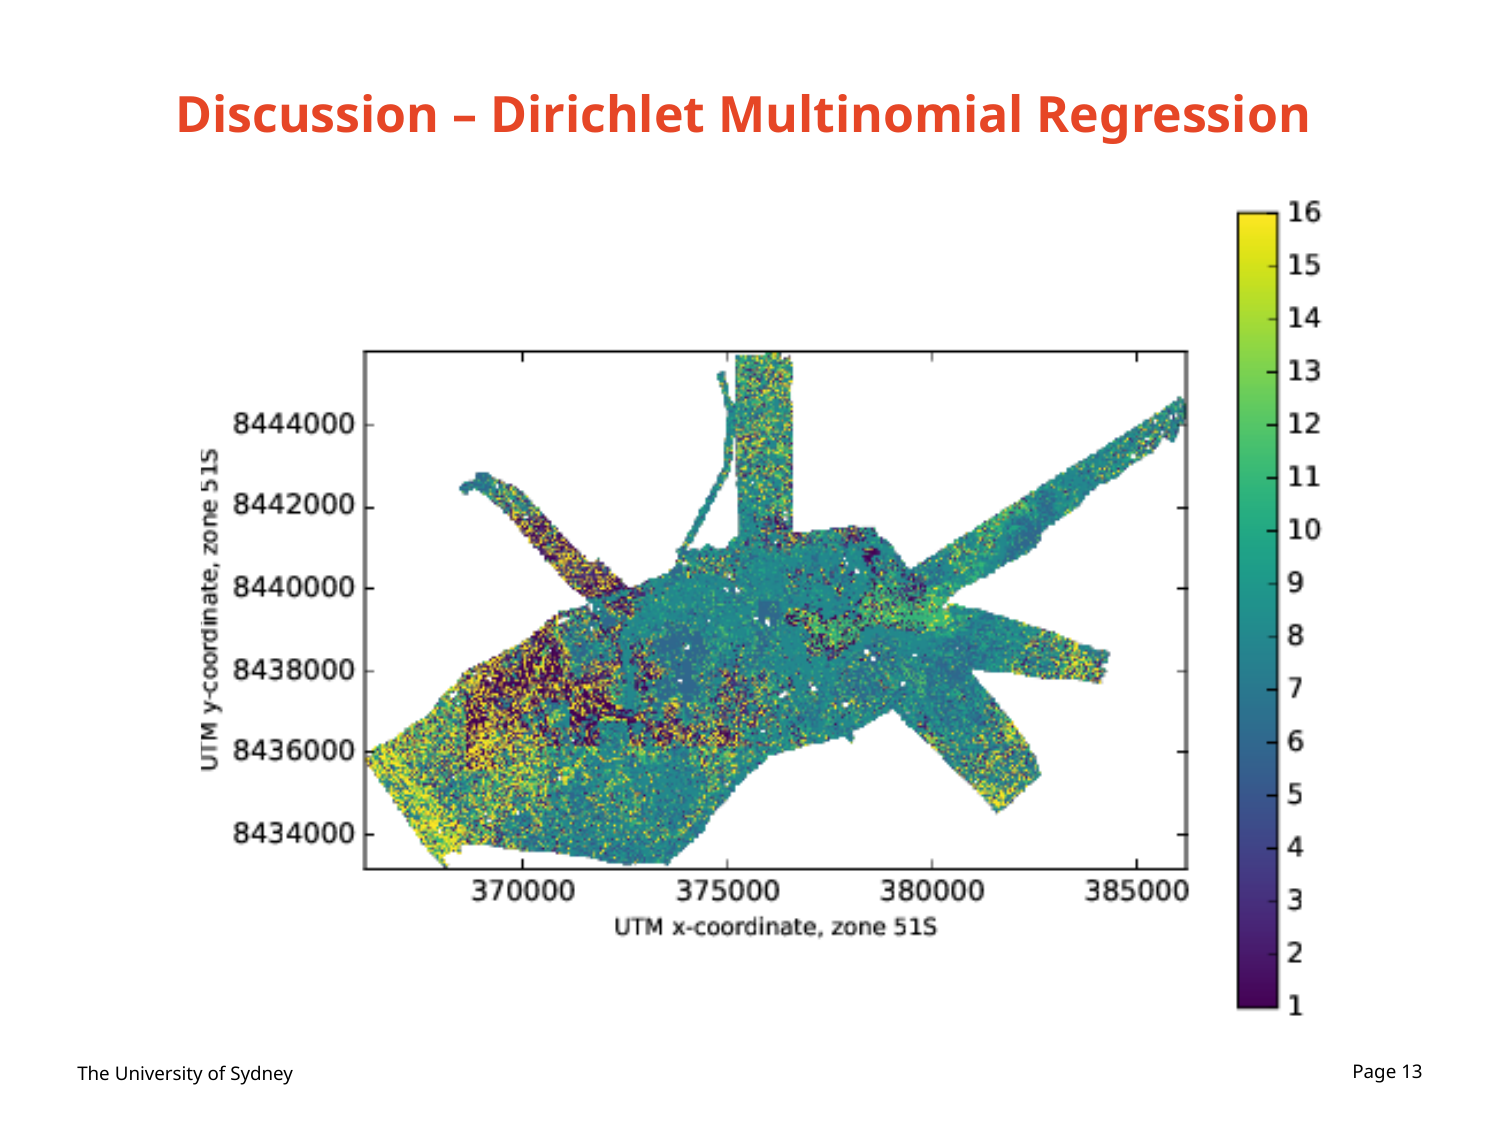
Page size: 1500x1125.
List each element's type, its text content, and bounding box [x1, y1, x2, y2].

title Discussion – Dirichlet Multinomial Regression [75, 19, 1425, 207]
picture [200, 194, 1329, 1030]
